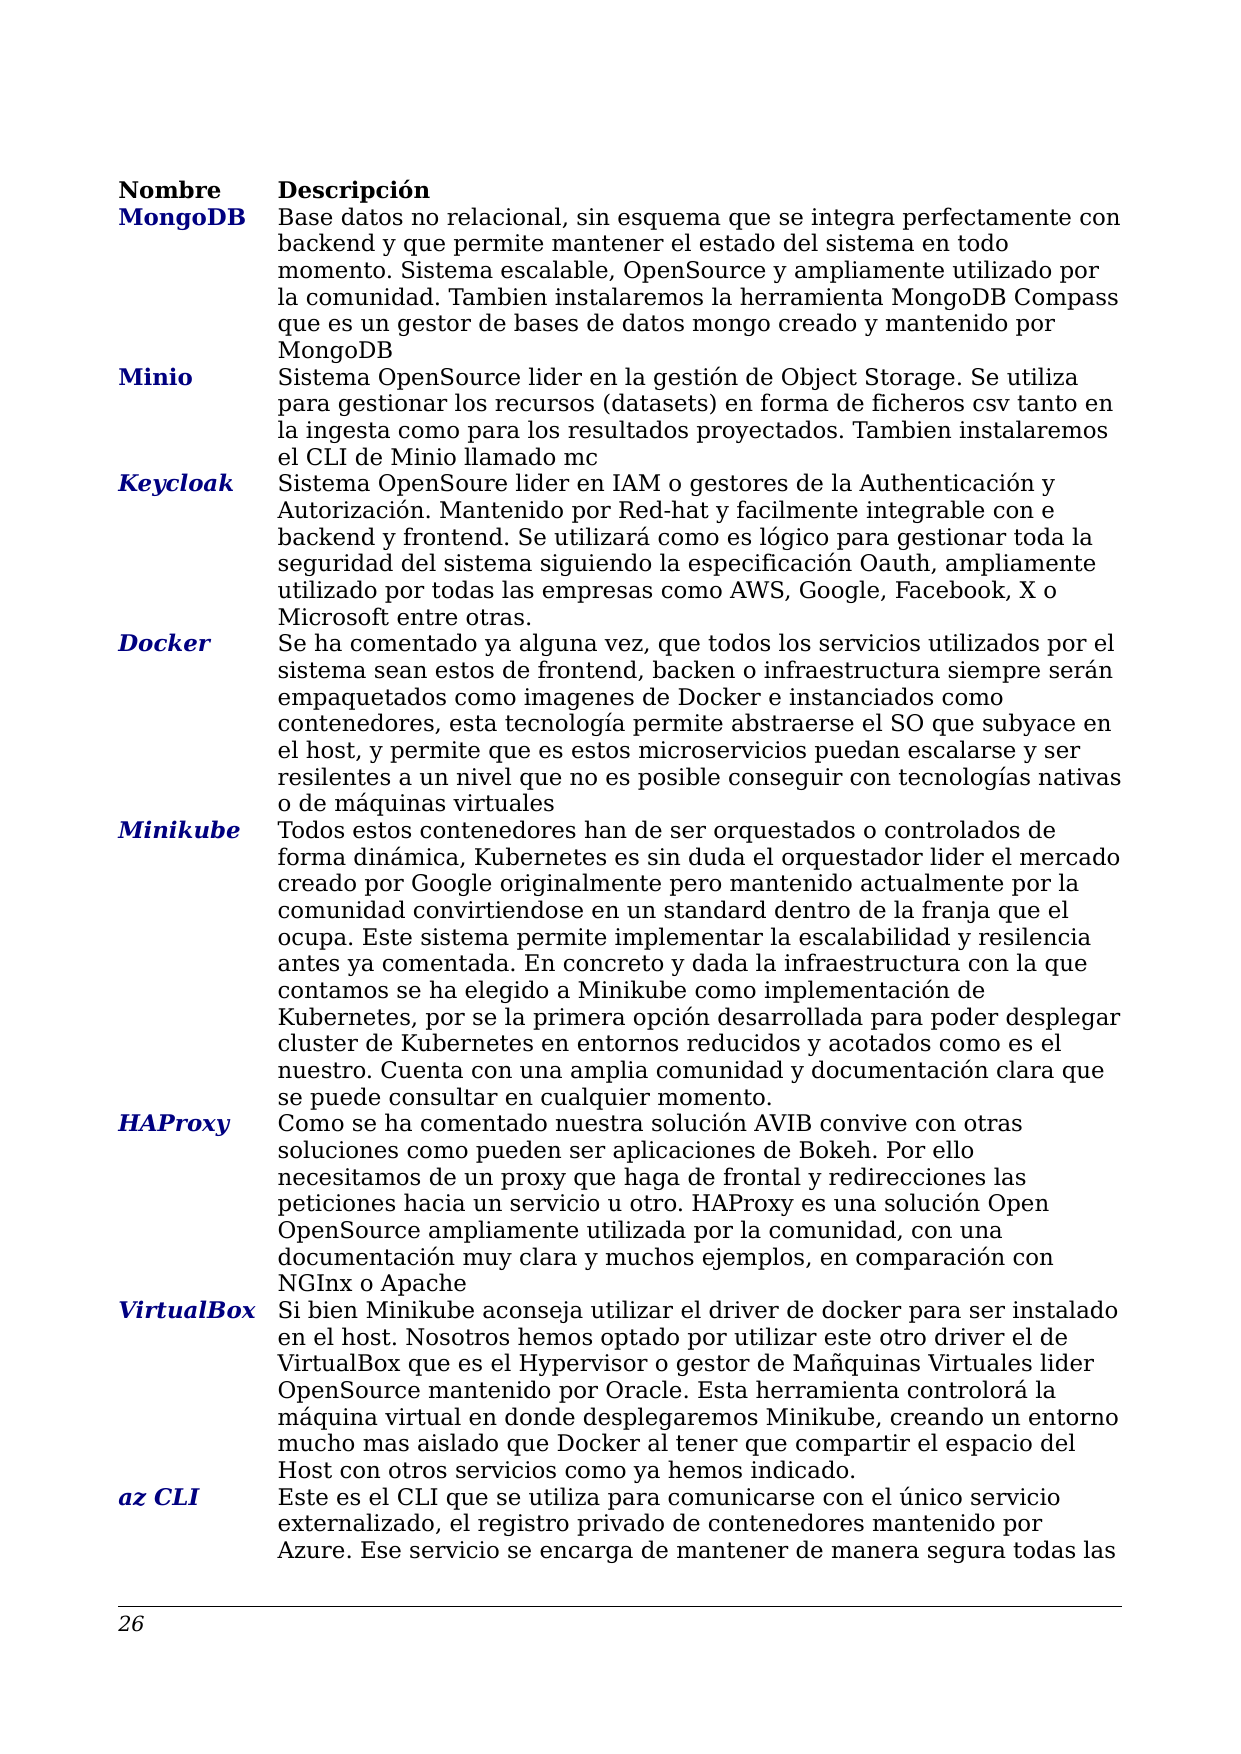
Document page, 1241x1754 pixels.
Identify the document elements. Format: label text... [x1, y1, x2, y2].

table_cell VirtualBox [118, 1297, 277, 1484]
table_cell Este es el CLI que se utiliza para comunicarse con el único servicio externalizado, el registro privado de contenedores mantenido por Azure. Ese servicio se encarga de mantener de manera segura todas las [278, 1484, 1123, 1564]
table_cell Se ha comentado ya alguna vez, que todos los servicios utilizados por el sistema sean estos de frontend, backen o infraestructura siempre serán empaquetados como imagenes de Docker e instanciados como contenedores, esta tecnología permite abstraerse el SO que subyace en el host, y permite que es estos microservicios puedan escalarse y ser resilentes a un nivel que no es posible conseguir con tecnologías nativas o de máquinas virtuales [278, 630, 1123, 817]
table_header Nombre [118, 177, 277, 204]
table_cell Como se ha comentado nuestra solución AVIB convive con otras soluciones como pueden ser aplicaciones de Bokeh. Por ello necesitamos de un proxy que haga de frontal y redirecciones las peticiones hacia un servicio u otro. HAProxy es una solución Open OpenSource ampliamente utilizada por la comunidad, con una documentación muy clara y muchos ejemplos, en comparación con NGInx o Apache [278, 1110, 1123, 1297]
table_cell Minio [118, 364, 277, 470]
table_cell Si bien Minikube aconseja utilizar el driver de docker para ser instalado en el host. Nosotros hemos optado por utilizar este otro driver el de VirtualBox que es el Hypervisor o gestor de Mañquinas Virtuales lider OpenSource mantenido por Oracle. Esta herramienta controlorá la máquina virtual en donde desplegaremos Minikube, creando un entorno mucho mas aislado que Docker al tener que compartir el espacio del Host con otros servicios como ya hemos indicado. [278, 1297, 1123, 1484]
table_cell Sistema OpenSource lider en la gestión de Object Storage. Se utiliza para gestionar los recursos (datasets) en forma de ficheros csv tanto en la ingesta como para los resultados proyectados. Tambien instalaremos el CLI de Minio llamado mc [278, 364, 1123, 470]
table_cell Todos estos contenedores han de ser orquestados o controlados de forma dinámica, Kubernetes es sin duda el orquestador lider el mercado creado por Google originalmente pero mantenido actualmente por la comunidad convirtiendose en un standard dentro de la franja que el ocupa. Este sistema permite implementar la escalabilidad y resilencia antes ya comentada. En concreto y dada la infraestructura con la que contamos se ha elegido a Minikube como implementación de Kubernetes, por se la primera opción desarrollada para poder desplegar cluster de Kubernetes en entornos reducidos y acotados como es el nuestro. Cuenta con una amplia comunidad y documentación clara que se puede consultar en cualquier momento. [278, 817, 1123, 1110]
table_cell HAProxy [118, 1110, 277, 1297]
table_cell Base datos no relacional, sin esquema que se integra perfectamente con backend y que permite mantener el estado del sistema en todo momento. Sistema escalable, OpenSource y ampliamente utilizado por la comunidad. Tambien instalaremos la herramienta MongoDB Compass que es un gestor de bases de datos mongo creado y mantenido por MongoDB [278, 204, 1123, 364]
table_cell MongoDB [118, 204, 277, 364]
table_cell Keycloak [118, 470, 277, 630]
table_cell az CLI [118, 1484, 277, 1564]
table_cell Sistema OpenSoure lider en IAM o gestores de la Authenticación y Autorización. Mantenido por Red-hat y facilmente integrable con e backend y frontend. Se utilizará como es lógico para gestionar toda la seguridad del sistema siguiendo la especificación Oauth, ampliamente utilizado por todas las empresas como AWS, Google, Facebook, X o Microsoft entre otras. [278, 470, 1123, 630]
table_cell Minikube [118, 817, 277, 1110]
table_cell Docker [118, 630, 277, 817]
table_header Descripción [278, 177, 1123, 204]
